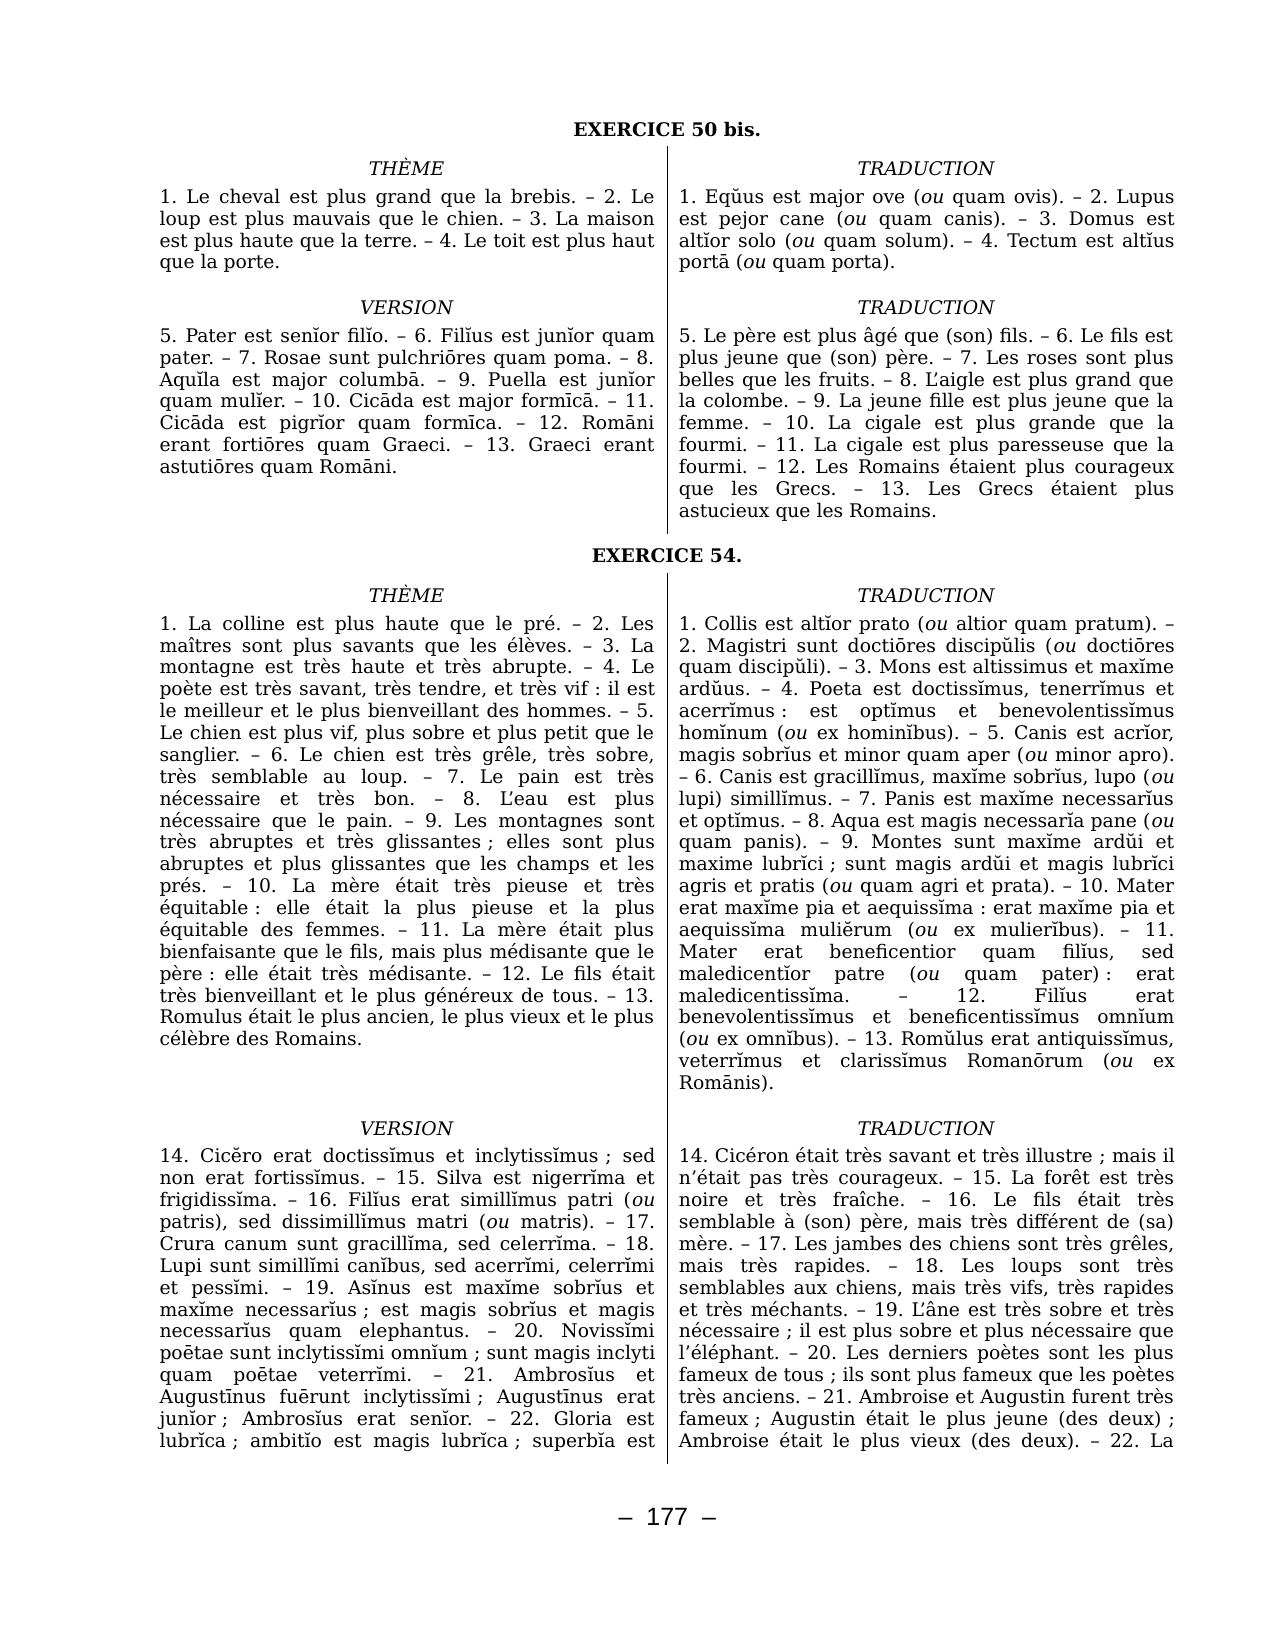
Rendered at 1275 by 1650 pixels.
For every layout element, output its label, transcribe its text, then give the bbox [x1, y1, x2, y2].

table_cell TRADUCTION 5. Le père est plus âgé que (son) fils. – 6. Le fils est plus jeune que (son) père. – 7. Les roses sont plus belles que les fruits. – 8. L’aigle est plus grand que la colombe. – 9. La jeune fille est plus jeune que la femme. – 10. La cigale est plus grande que la fourmi. – 11. La cigale est plus paresseuse que la fourmi. – 12. Les Romains étaient plus courageux que les Grecs. – 13. Les Grecs étaient plus astucieux que les Romains. [668, 285, 1186, 533]
table_header TRADUCTION 1. Collis est altĭor prato (ou altior quam pratum). – 2. Magistri sunt doctiōres discipŭlis (ou doctiōres quam discipŭli). – 3. Mons est altissimus et maxĭme ardŭus. – 4. Poeta est doctissĭmus, tenerrĭmus et acerrĭmus : est optĭmus et benevolentissĭmus homĭnum (ou ex hominĭbus). – 5. Canis est acrĭor, magis sobrĭus et minor quam aper (ou minor apro). – 6. Canis est gracillĭmus, maxĭme sobrĭus, lupo (ou lupi) simillĭmus. – 7. Panis est maxĭme necessarĭus et optĭmus. – 8. Aqua est magis necessarĭa pane (ou quam panis). – 9. Montes sunt maxĭme ardŭi et maxime lubrĭci ; sunt magis ardŭi et magis lubrĭci agris et pratis (ou quam agri et prata). – 10. Mater erat maxĭme pia et aequissĭma : erat maxĭme pia et aequissĭma muliĕrum (ou ex mulierĭbus). – 11. Mater erat beneficentior quam filĭus, sed maledicentĭor patre (ou quam pater) : erat maledicentissĭma. – 12. Filĭus erat benevolentissĭmus et beneficentissĭmus omnĭum (ou ex omnĭbus). – 13. Romŭlus erat antiquissĭmus, veterrĭmus et clarissĭmus Romanōrum (ou ex Romānis). [668, 573, 1186, 1106]
table_header TRADUCTION 1. Eqŭus est major ove (ou quam ovis). – 2. Lupus est pejor cane (ou quam canis). – 3. Domus est altĭor solo (ou quam solum). – 4. Tectum est altĭus portā (ou quam porta). [668, 146, 1186, 285]
table_header THÈME 1. La colline est plus haute que le pré. – 2. Les maîtres sont plus savants que les élèves. – 3. La montagne est très haute et très abrupte. – 4. Le poète est très savant, très tendre, et très vif : il est le meilleur et le plus bienveillant des hommes. – 5. Le chien est plus vif, plus sobre et plus petit que le sanglier. – 6. Le chien est très grêle, très sobre, très semblable au loup. – 7. Le pain est très nécessaire et très bon. – 8. L’eau est plus nécessaire que le pain. – 9. Les montagnes sont très abruptes et très glissantes ; elles sont plus abruptes et plus glissantes que les champs et les prés. – 10. La mère était très pieuse et très équitable : elle était la plus pieuse et la plus équitable des femmes. – 11. La mère était plus bienfaisante que le fils, mais plus médisante que le père : elle était très médisante. – 12. Le fils était très bienveillant et le plus généreux de tous. – 13. Romulus était le plus ancien, le plus vieux et le plus célèbre des Romains. [148, 573, 667, 1106]
table_cell VERSION 14. Cicĕro erat doctissĭmus et inclytissĭmus ; sed non erat fortissĭmus. – 15. Silva est nigerrĭma et frigidissĭma. – 16. Filĭus erat simillĭmus patri (ou patris), sed dissimillĭmus matri (ou matris). – 17. Crura canum sunt gracillĭma, sed celerrĭma. – 18. Lupi sunt simillĭmi canĭbus, sed acerrĭmi, celerrĭmi et pessĭmi. – 19. Asĭnus est maxĭme sobrĭus et maxĭme necessarĭus ; est magis sobrĭus et magis necessarĭus quam elephantus. – 20. Novissĭmi poētae sunt inclytissĭmi omnĭum ; sunt magis inclyti quam poētae veterrĭmi. – 21. Ambrosĭus et Augustīnus fuērunt inclytissĭmi ; Augustīnus erat junĭor ; Ambrosĭus erat senĭor. – 22. Gloria est lubrĭca ; ambitĭo est magis lubrĭca ; superbĭa est [148, 1106, 667, 1463]
text EXERCICE 50 bis. [148, 118, 1186, 140]
text EXERCICE 54. [148, 545, 1186, 567]
table_cell VERSION 5. Pater est senĭor filĭo. – 6. Filĭus est junĭor quam pater. – 7. Rosae sunt pulchriōres quam poma. – 8. Aquĭla est major columbā. – 9. Puella est junĭor quam mulĭer. – 10. Cicāda est major formīcā. – 11. Cicāda est pigrĭor quam formīca. – 12. Romāni erant fortiōres quam Graeci. – 13. Graeci erant astutiōres quam Romāni. [148, 285, 667, 533]
table_cell TRADUCTION 14. Cicéron était très savant et très illustre ; mais il n’était pas très courageux. – 15. La forêt est très noire et très fraîche. – 16. Le fils était très semblable à (son) père, mais très différent de (sa) mère. – 17. Les jambes des chiens sont très grêles, mais très rapides. – 18. Les loups sont très semblables aux chiens, mais très vifs, très rapides et très méchants. – 19. L’âne est très sobre et très nécessaire ; il est plus sobre et plus nécessaire que l’éléphant. – 20. Les derniers poètes sont les plus fameux de tous ; ils sont plus fameux que les poètes très anciens. – 21. Ambroise et Augustin furent très fameux ; Augustin était le plus jeune (des deux) ; Ambroise était le plus vieux (des deux). – 22. La [668, 1106, 1186, 1463]
table_header THÈME 1. Le cheval est plus grand que la brebis. – 2. Le loup est plus mauvais que le chien. – 3. La maison est plus haute que la terre. – 4. Le toit est plus haut que la porte. [148, 146, 667, 285]
